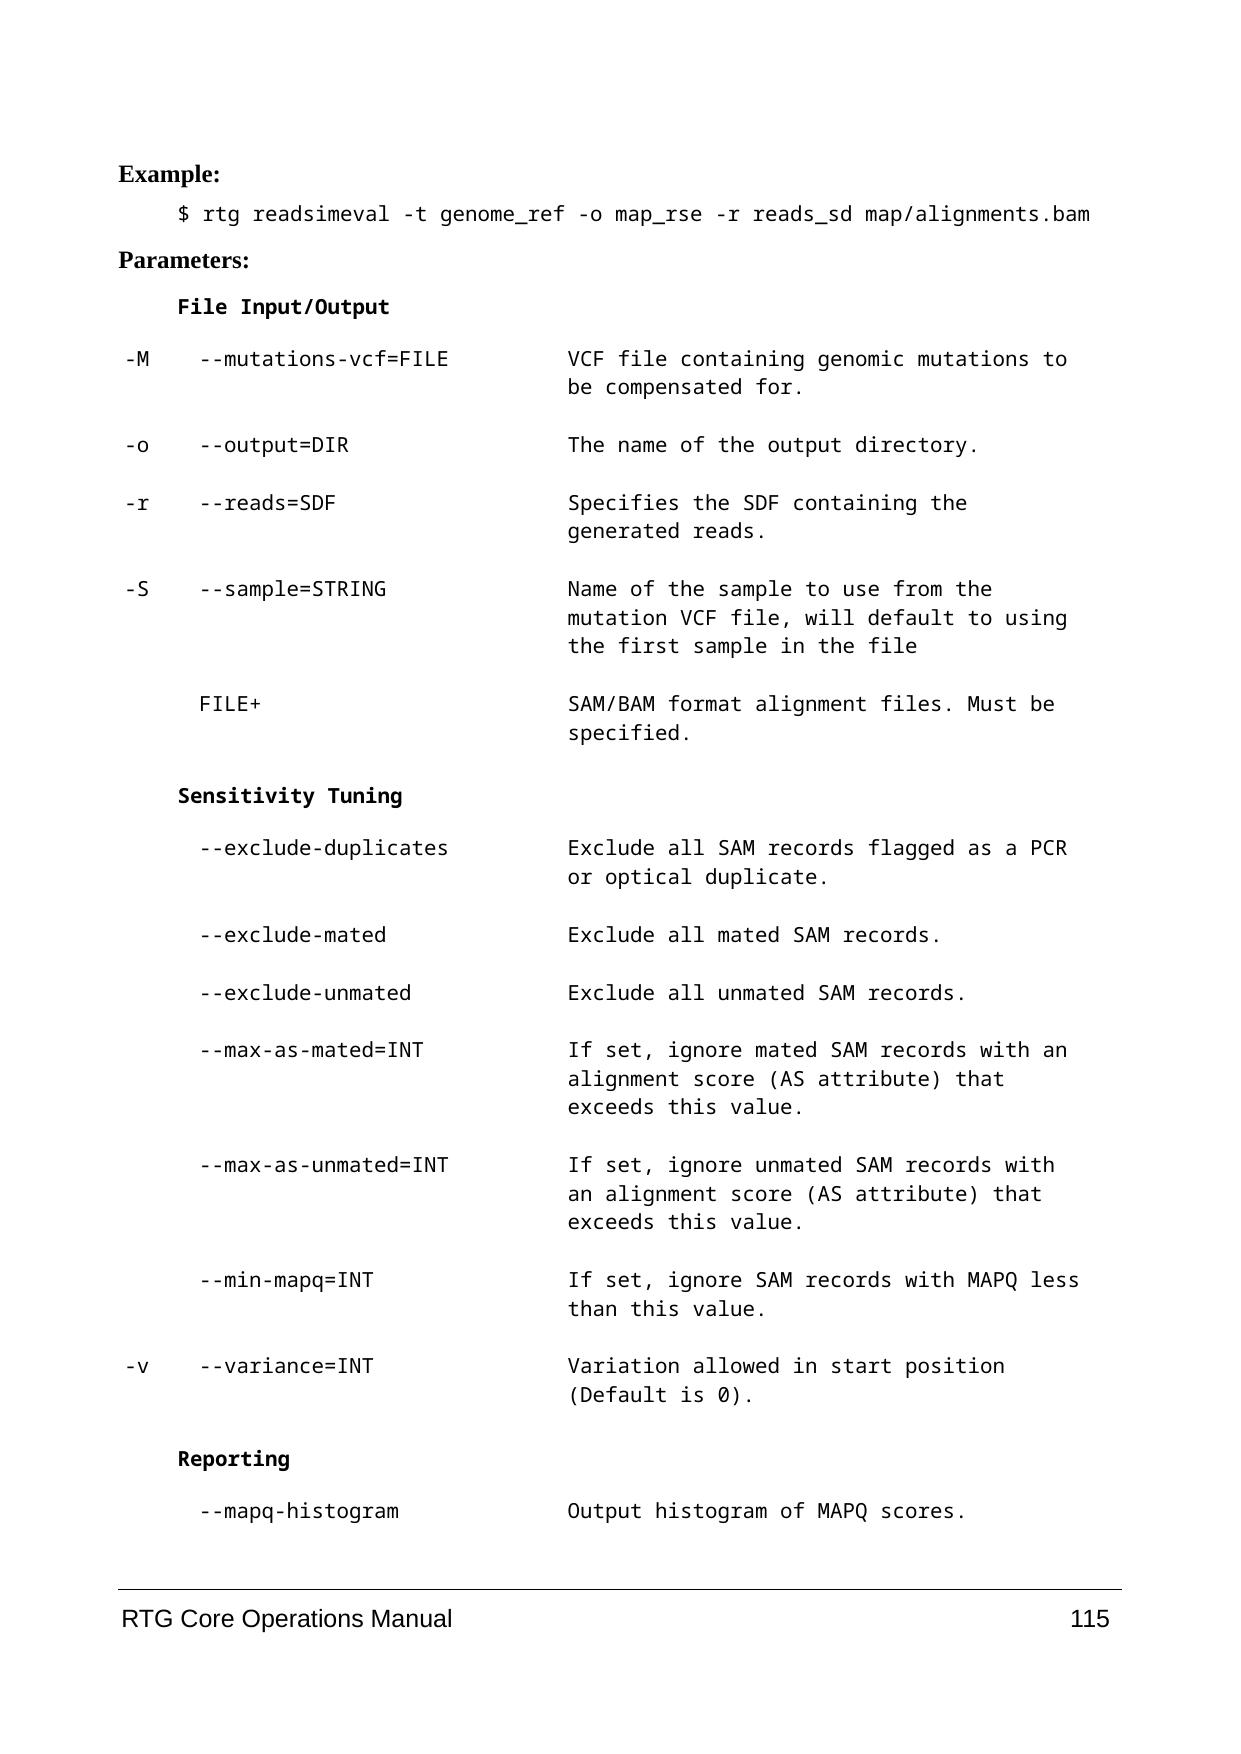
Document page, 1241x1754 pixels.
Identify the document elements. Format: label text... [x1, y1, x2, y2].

table_header --exclude-duplicates [193, 822, 561, 908]
table_cell Exclude all unmated SAM records. [561, 966, 1093, 1024]
table_cell [118, 1139, 193, 1253]
table_cell Exclude all mated SAM records. [561, 908, 1093, 966]
table_cell [118, 1254, 193, 1340]
table_header [118, 822, 193, 908]
table_cell [118, 908, 193, 966]
table_cell [118, 1024, 193, 1139]
table_header [118, 1484, 193, 1542]
table_cell --max-as-mated=INT [193, 1024, 561, 1139]
table_cell --exclude-mated [193, 908, 561, 966]
table_cell --exclude-unmated [193, 966, 561, 1024]
table_cell --variance=INT [193, 1340, 561, 1426]
table_cell --reads=SDF [193, 476, 561, 563]
table_header VCF file containing genomic mutations to be compensated for. [561, 332, 1093, 418]
text Reporting [177, 1444, 1122, 1472]
table_cell -r [118, 476, 193, 563]
table_cell -v [118, 1340, 193, 1426]
table_cell SAM/BAM format alignment files. Must be specified. [561, 678, 1093, 764]
table_cell -o [118, 418, 193, 476]
table_cell If set, ignore mated SAM records with an alignment score (AS attribute) that exceeds this value. [561, 1024, 1093, 1139]
text $ rtg readsimeval -t genome_ref -o map_rse -r reads_sd map/alignments.bam [177, 199, 1122, 228]
table_cell [118, 966, 193, 1024]
table_cell Specifies the SDF containing the generated reads. [561, 476, 1093, 563]
table_cell If set, ignore SAM records with MAPQ less than this value. [561, 1254, 1093, 1340]
subtitle Example: [118, 159, 1122, 187]
table_header -M [118, 332, 193, 418]
table_cell -S [118, 563, 193, 677]
table_header --mapq-histogram [193, 1484, 561, 1542]
table_cell Variation allowed in start position (Default is 0). [561, 1340, 1093, 1426]
table_cell Name of the sample to use from the mutation VCF file, will default to using the first sample in the file [561, 563, 1093, 677]
table_cell --output=DIR [193, 418, 561, 476]
text File Input/Output [177, 292, 1122, 320]
table_cell --max-as-unmated=INT [193, 1139, 561, 1253]
table_cell FILE+ [193, 678, 561, 764]
table_cell --sample=STRING [193, 563, 561, 677]
table_header Exclude all SAM records flagged as a PCR or optical duplicate. [561, 822, 1093, 908]
table_header Output histogram of MAPQ scores. [561, 1484, 1093, 1542]
table_cell --min-mapq=INT [193, 1254, 561, 1340]
table_header --mutations-vcf=FILE [193, 332, 561, 418]
text Sensitivity Tuning [177, 781, 1122, 810]
table_cell If set, ignore unmated SAM records with an alignment score (AS attribute) that exceeds this value. [561, 1139, 1093, 1253]
table_cell The name of the output directory. [561, 418, 1093, 476]
table_cell [118, 678, 193, 764]
subtitle Parameters: [118, 245, 1122, 274]
